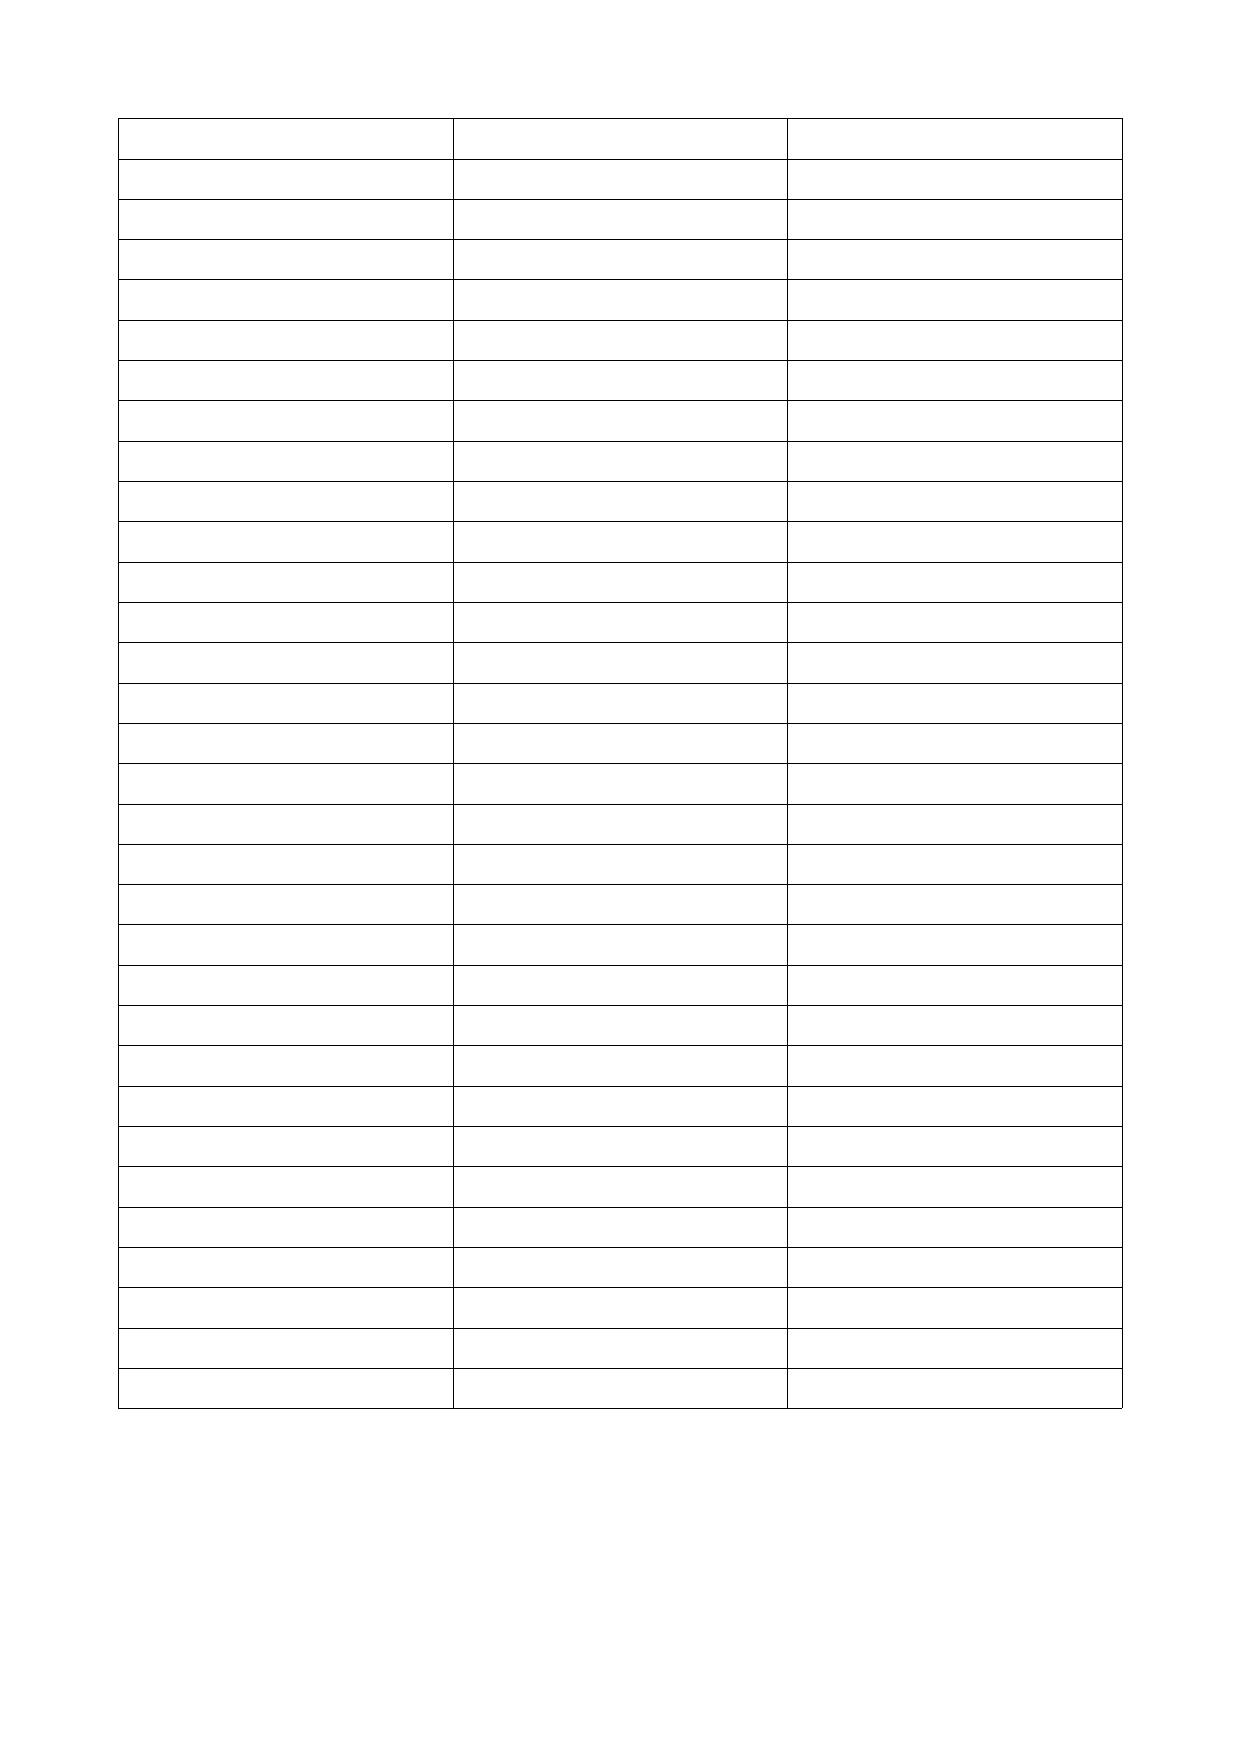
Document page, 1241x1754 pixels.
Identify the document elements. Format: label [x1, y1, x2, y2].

table_cell [788, 805, 1122, 844]
table_cell [454, 119, 787, 158]
table_cell [454, 401, 787, 441]
table_cell [119, 764, 453, 803]
table_cell [119, 361, 453, 400]
table_cell [119, 1167, 453, 1207]
table_cell [788, 1087, 1122, 1126]
table_cell [119, 1288, 453, 1327]
table_cell [119, 885, 453, 924]
table_cell [119, 401, 453, 441]
table_cell [454, 1208, 787, 1247]
table_cell [454, 1046, 787, 1086]
table_cell [788, 684, 1122, 723]
table_cell [454, 845, 787, 884]
table_cell [788, 1369, 1122, 1408]
table_cell [119, 684, 453, 723]
table_cell [119, 1248, 453, 1287]
table_cell [119, 563, 453, 602]
table_cell [119, 1046, 453, 1086]
table_cell [454, 321, 787, 360]
table_cell [119, 240, 453, 279]
table_cell [454, 966, 787, 1005]
table_cell [788, 1329, 1122, 1368]
table_cell [788, 240, 1122, 279]
table_cell [119, 724, 453, 763]
table_cell [788, 522, 1122, 562]
table_cell [454, 925, 787, 965]
table_cell [454, 724, 787, 763]
table_cell [119, 160, 453, 199]
table_cell [788, 1288, 1122, 1327]
table_cell [788, 845, 1122, 884]
table_cell [788, 1046, 1122, 1086]
table_cell [454, 1329, 787, 1368]
table_cell [119, 805, 453, 844]
table_cell [788, 442, 1122, 481]
table_cell [119, 1369, 453, 1408]
table_cell [454, 160, 787, 199]
table_cell [119, 1006, 453, 1045]
table_cell [454, 200, 787, 239]
table_cell [454, 1248, 787, 1287]
table_cell [788, 724, 1122, 763]
table_cell [788, 966, 1122, 1005]
table_cell [788, 643, 1122, 682]
table_cell [788, 321, 1122, 360]
table_cell [788, 764, 1122, 803]
table_cell [788, 1248, 1122, 1287]
table_cell [788, 401, 1122, 441]
table_cell [788, 563, 1122, 602]
table_cell [788, 361, 1122, 400]
table_cell [119, 321, 453, 360]
table_cell [454, 563, 787, 602]
table_cell [454, 805, 787, 844]
table_cell [454, 240, 787, 279]
table_cell [119, 1087, 453, 1126]
table_cell [119, 119, 453, 158]
table_cell [119, 482, 453, 521]
table_cell [454, 280, 787, 320]
table_cell [119, 845, 453, 884]
table_cell [454, 764, 787, 803]
table_cell [119, 643, 453, 682]
table_cell [119, 200, 453, 239]
table_cell [788, 925, 1122, 965]
table_cell [119, 280, 453, 320]
table_cell [788, 160, 1122, 199]
table_cell [454, 1369, 787, 1408]
table_cell [119, 1329, 453, 1368]
table_cell [788, 1167, 1122, 1207]
table_cell [454, 603, 787, 642]
table_cell [454, 482, 787, 521]
table_cell [788, 280, 1122, 320]
table_cell [119, 1208, 453, 1247]
table_cell [454, 1288, 787, 1327]
table_cell [788, 1208, 1122, 1247]
table_cell [119, 966, 453, 1005]
table_cell [119, 603, 453, 642]
table_cell [454, 442, 787, 481]
table_cell [119, 1127, 453, 1166]
table_cell [119, 925, 453, 965]
table_cell [454, 1087, 787, 1126]
table_cell [454, 522, 787, 562]
table_cell [788, 885, 1122, 924]
table_cell [454, 684, 787, 723]
table_cell [119, 522, 453, 562]
table_cell [454, 643, 787, 682]
table_cell [454, 1127, 787, 1166]
table_cell [788, 119, 1122, 158]
table_cell [788, 603, 1122, 642]
table_cell [454, 1006, 787, 1045]
table_cell [454, 885, 787, 924]
table_cell [788, 200, 1122, 239]
table_cell [454, 361, 787, 400]
table_cell [788, 482, 1122, 521]
table_cell [788, 1127, 1122, 1166]
table_cell [119, 442, 453, 481]
table_cell [788, 1006, 1122, 1045]
table_cell [454, 1167, 787, 1207]
